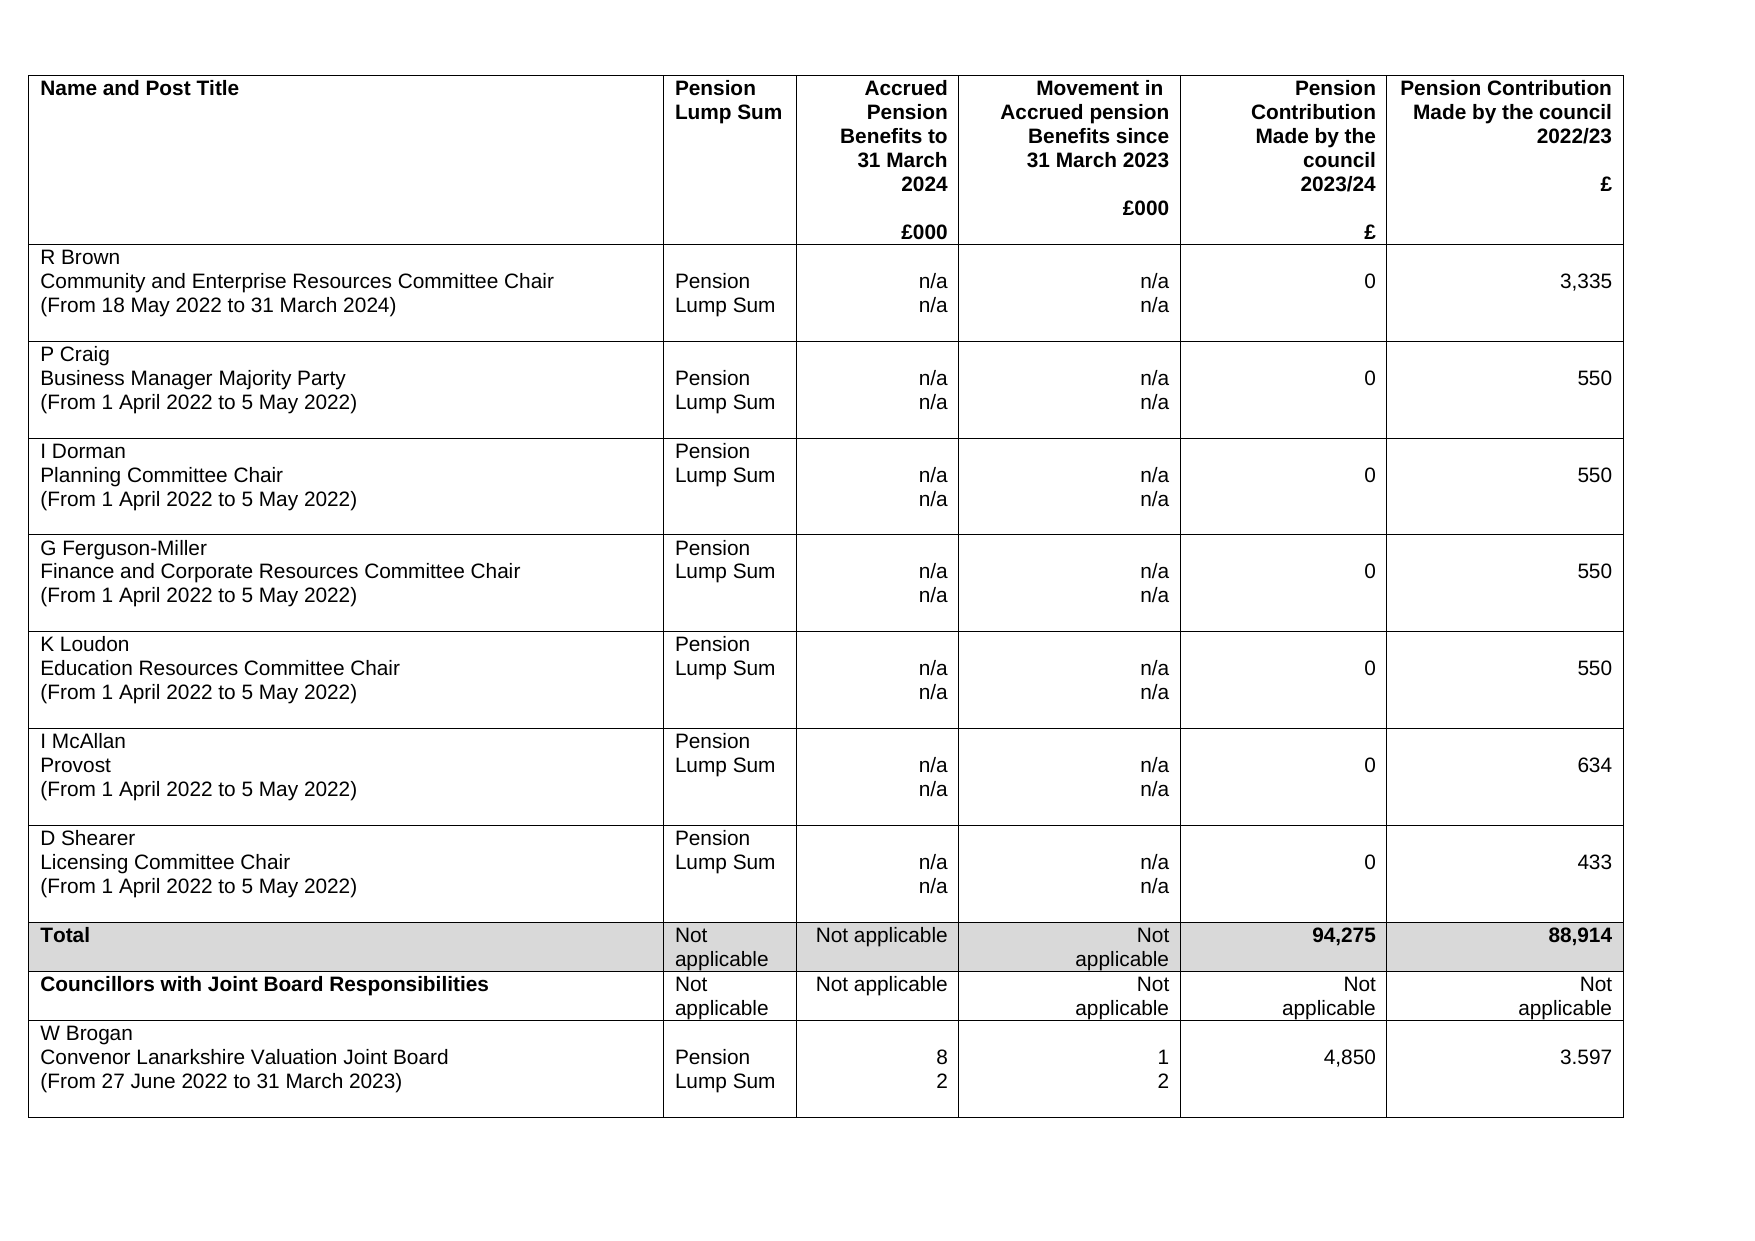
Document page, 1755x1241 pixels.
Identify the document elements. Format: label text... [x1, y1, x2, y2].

table_cell 550 [1387, 632, 1623, 728]
table_cell n/a n/a [797, 826, 958, 922]
table_header Accrued Pension Benefits to 31 March 2024 £000 [797, 76, 958, 244]
table_header Pension Lump Sum [664, 76, 796, 244]
table_cell K Loudon Education Resources Committee Chair (From 1 April 2022 to 5 May 2022) [29, 632, 663, 728]
table_cell 88,914 [1387, 923, 1623, 971]
table_header Movement in Accrued pension Benefits since 31 March 2023 £000 [959, 76, 1180, 244]
table_cell n/a n/a [959, 342, 1180, 437]
table_cell 4,850 [1181, 1021, 1386, 1117]
table_cell 0 [1181, 826, 1386, 922]
table_cell I Dorman Planning Committee Chair (From 1 April 2022 to 5 May 2022) [29, 439, 663, 534]
table_cell Not applicable [664, 923, 796, 971]
table_cell Not applicable [959, 923, 1180, 971]
table_cell 3.597 [1387, 1021, 1623, 1117]
table_cell Not applicable [797, 972, 958, 1020]
table_cell I McAllan Provost (From 1 April 2022 to 5 May 2022) [29, 729, 663, 825]
table_cell Not applicable [1181, 972, 1386, 1020]
table_cell 550 [1387, 342, 1623, 437]
table_cell 8 2 [797, 1021, 958, 1117]
table_cell Pension Lump Sum [664, 729, 796, 825]
table_cell n/a n/a [959, 439, 1180, 534]
table_cell n/a n/a [797, 535, 958, 631]
table_cell Not applicable [1387, 972, 1623, 1020]
table_cell Pension Lump Sum [664, 342, 796, 437]
table_header Name and Post Title [29, 76, 663, 244]
table_cell n/a n/a [797, 245, 958, 341]
table_cell 0 [1181, 535, 1386, 631]
table_cell Not applicable [797, 923, 958, 971]
table_cell n/a n/a [959, 632, 1180, 728]
table_cell n/a n/a [959, 729, 1180, 825]
table_cell n/a n/a [797, 342, 958, 437]
table_cell Pension Lump Sum [664, 632, 796, 728]
table_cell Pension Lump Sum [664, 535, 796, 631]
table_cell n/a n/a [959, 245, 1180, 341]
table_cell 433 [1387, 826, 1623, 922]
table_cell Pension Lump Sum [664, 439, 796, 534]
table_cell Not applicable [664, 972, 796, 1020]
table_cell Pension Lump Sum [664, 1021, 796, 1117]
table_cell 550 [1387, 439, 1623, 534]
table_cell R Brown Community and Enterprise Resources Committee Chair (From 18 May 2022 to 31 March 2024) [29, 245, 663, 341]
table_cell 1 2 [959, 1021, 1180, 1117]
table_cell 0 [1181, 439, 1386, 534]
table_cell Not applicable [959, 972, 1180, 1020]
table_cell 634 [1387, 729, 1623, 825]
table_cell n/a n/a [797, 439, 958, 534]
table_cell 0 [1181, 729, 1386, 825]
table_cell 550 [1387, 535, 1623, 631]
table_header Pension Contribution Made by the council 2023/24 £ [1181, 76, 1386, 244]
table_cell 0 [1181, 632, 1386, 728]
table_cell 94,275 [1181, 923, 1386, 971]
table_cell W Brogan Convenor Lanarkshire Valuation Joint Board (From 27 June 2022 to 31 March 2023) [29, 1021, 663, 1117]
table_cell n/a n/a [797, 729, 958, 825]
table_cell 0 [1181, 342, 1386, 437]
table_cell Pension Lump Sum [664, 245, 796, 341]
table_cell n/a n/a [797, 632, 958, 728]
table_header Pension Contribution Made by the council 2022/23 £ [1387, 76, 1623, 244]
table_cell n/a n/a [959, 826, 1180, 922]
table_cell Councillors with Joint Board Responsibilities [29, 972, 663, 1020]
table_cell G Ferguson-Miller Finance and Corporate Resources Committee Chair (From 1 April 2022 to 5 May 2022) [29, 535, 663, 631]
table_cell P Craig Business Manager Majority Party (From 1 April 2022 to 5 May 2022) [29, 342, 663, 437]
table_cell D Shearer Licensing Committee Chair (From 1 April 2022 to 5 May 2022) [29, 826, 663, 922]
table_cell 0 [1181, 245, 1386, 341]
table_cell Total [29, 923, 663, 971]
table_cell Pension Lump Sum [664, 826, 796, 922]
table_cell 3,335 [1387, 245, 1623, 341]
table_cell n/a n/a [959, 535, 1180, 631]
